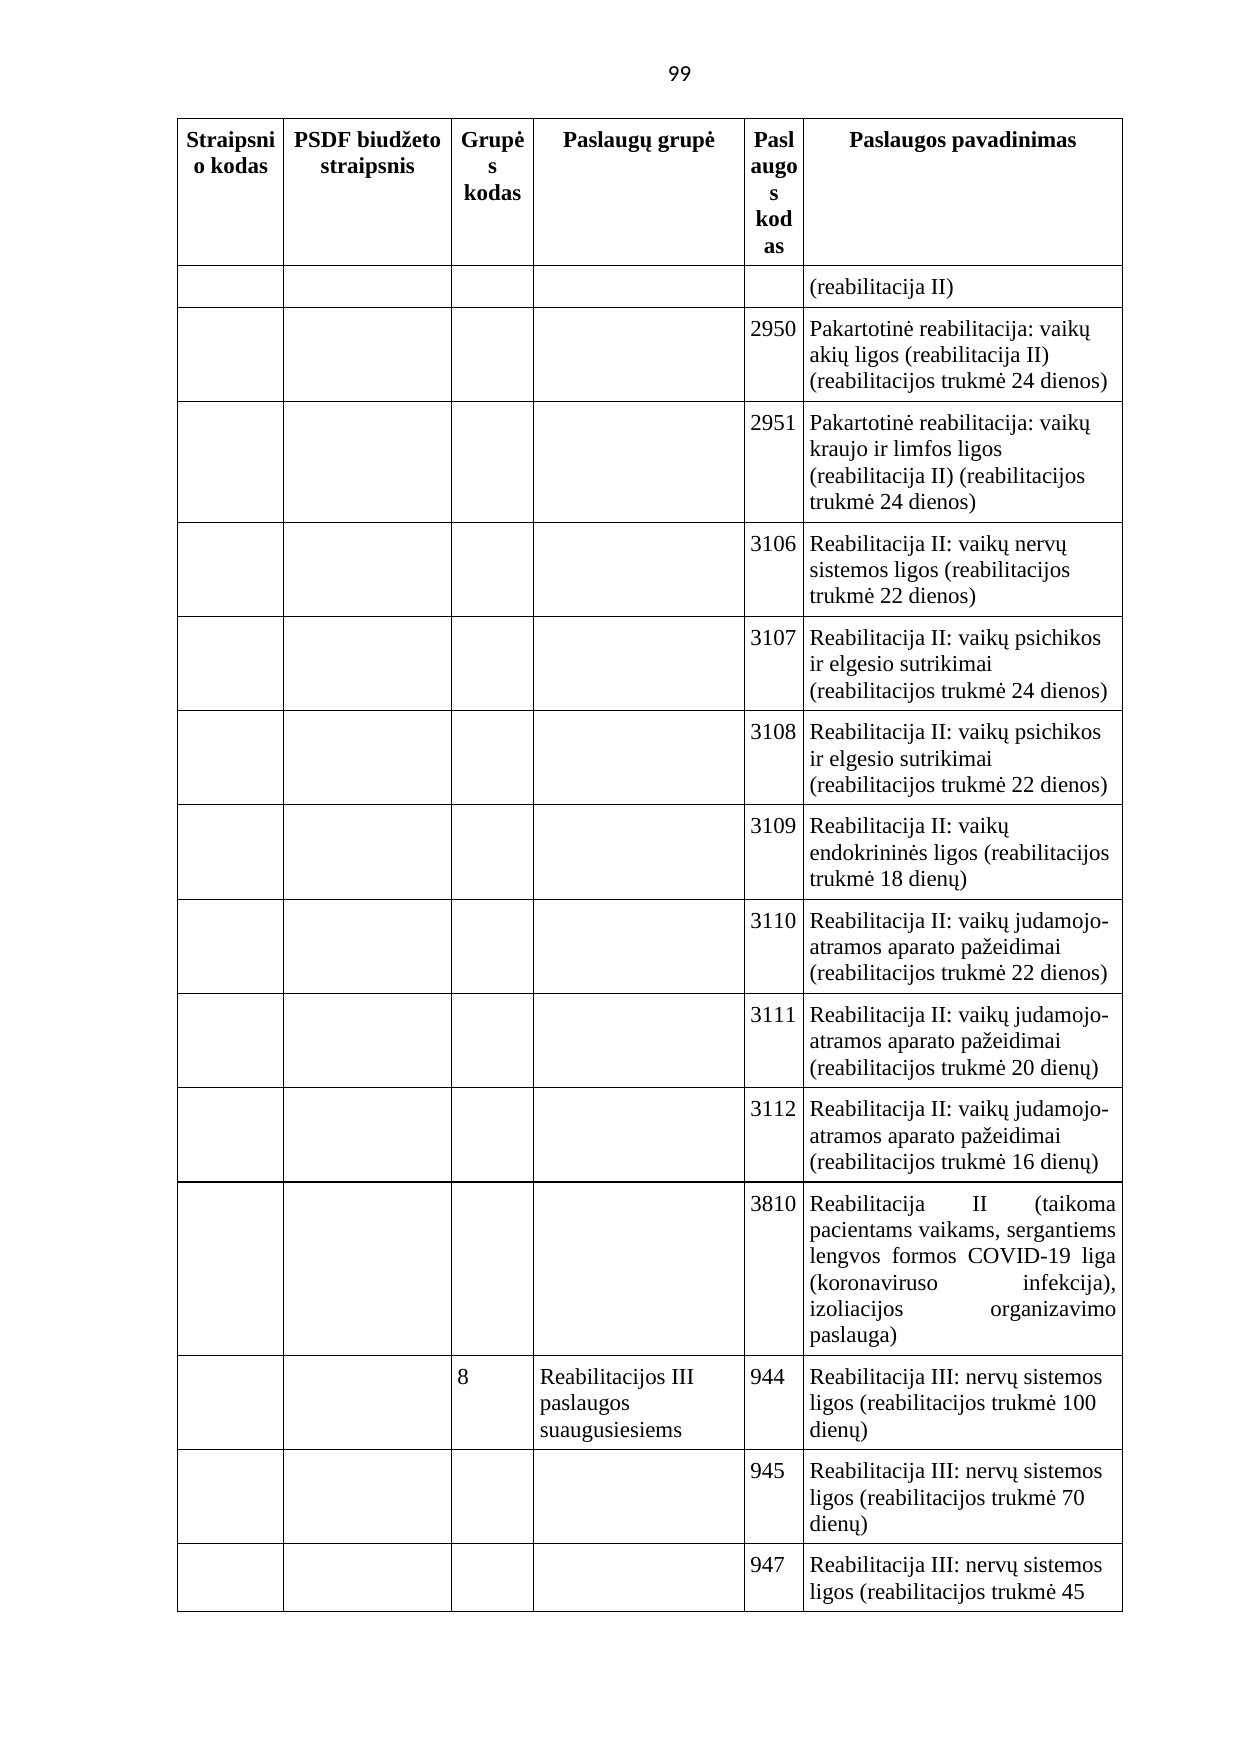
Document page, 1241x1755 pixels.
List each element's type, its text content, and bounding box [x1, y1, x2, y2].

table_cell [452, 805, 533, 899]
table_cell Reabilitacija III: nervų sistemos ligos (reabilitacijos trukmė 70 dienų) [804, 1450, 1122, 1543]
table_cell [534, 711, 744, 804]
table_header Paslaugos kodas [745, 119, 803, 265]
table_cell [284, 1183, 451, 1355]
table_cell [284, 994, 451, 1087]
table_header PSDF biudžeto straipsnis [284, 119, 451, 265]
table_cell 3109 [745, 805, 803, 899]
table_cell [178, 523, 283, 616]
table_cell [178, 805, 283, 899]
table_cell [284, 523, 451, 616]
table_cell [452, 617, 533, 710]
table_cell [452, 402, 533, 522]
table_cell [178, 900, 283, 993]
table_cell [534, 900, 744, 993]
table_cell [534, 1544, 744, 1611]
table_cell 3112 [745, 1088, 803, 1181]
table_cell [284, 1088, 451, 1181]
table_cell 8 [452, 1356, 533, 1449]
table_cell 3110 [745, 900, 803, 993]
table_cell [178, 402, 283, 522]
table_cell 944 [745, 1356, 803, 1449]
table_cell Reabilitacijos III paslaugos suaugusiesiems [534, 1356, 744, 1449]
table_cell Reabilitacija III: nervų sistemos ligos (reabilitacijos trukmė 45 [804, 1544, 1122, 1611]
table_cell Reabilitacija II: vaikų psichikos ir elgesio sutrikimai (reabilitacijos trukmė 22 dienos) [804, 711, 1122, 804]
table_cell Reabilitacija II: vaikų endokrininės ligos (reabilitacijos trukmė 18 dienų) [804, 805, 1122, 899]
table_header Grupės kodas [452, 119, 533, 265]
table_cell [452, 1183, 533, 1355]
table_cell [178, 1088, 283, 1181]
table_cell [452, 308, 533, 401]
table_cell 2951 [745, 402, 803, 522]
table_cell [534, 805, 744, 899]
table_cell Reabilitacija II: vaikų judamojo-atramos aparato pažeidimai (reabilitacijos trukmė 22 dienos) [804, 900, 1122, 993]
table_cell [534, 402, 744, 522]
table_cell Reabilitacija III: nervų sistemos ligos (reabilitacijos trukmė 100 dienų) [804, 1356, 1122, 1449]
table_cell [284, 1450, 451, 1543]
table_cell [284, 1544, 451, 1611]
table_cell Reabilitacija II: vaikų psichikos ir elgesio sutrikimai (reabilitacijos trukmė 24 dienos) [804, 617, 1122, 710]
table_cell 3810 [745, 1183, 803, 1355]
table_cell Reabilitacija II: vaikų nervų sistemos ligos (reabilitacijos trukmė 22 dienos) [804, 523, 1122, 616]
table_cell [452, 1544, 533, 1611]
table_cell [178, 1356, 283, 1449]
table_cell [534, 994, 744, 1087]
table_cell [284, 805, 451, 899]
table_cell [178, 617, 283, 710]
table_cell [452, 1088, 533, 1181]
table_cell [284, 402, 451, 522]
table_cell [284, 1356, 451, 1449]
table_cell (reabilitacija II) [804, 266, 1122, 307]
table_cell [534, 1183, 744, 1355]
table_cell [178, 308, 283, 401]
table_cell 3111 [745, 994, 803, 1087]
table_cell [452, 711, 533, 804]
table_cell [534, 617, 744, 710]
table_cell [534, 523, 744, 616]
table_cell [284, 308, 451, 401]
table_cell [284, 900, 451, 993]
table_cell [178, 266, 283, 307]
table_cell [452, 266, 533, 307]
table_cell 3106 [745, 523, 803, 616]
table_cell [284, 266, 451, 307]
table_cell Reabilitacija II: vaikų judamojo-atramos aparato pažeidimai (reabilitacijos trukmė 16 dienų) [804, 1088, 1122, 1181]
table_cell [178, 1544, 283, 1611]
table_header Paslaugų grupė [534, 119, 744, 265]
table_cell [178, 711, 283, 804]
table_cell [534, 1450, 744, 1543]
table_cell 2950 [745, 308, 803, 401]
table_cell [284, 711, 451, 804]
table_cell 947 [745, 1544, 803, 1611]
table_cell [534, 266, 744, 307]
table_cell [452, 1450, 533, 1543]
table_cell [452, 900, 533, 993]
table_cell Reabilitacija II: vaikų judamojo-atramos aparato pažeidimai (reabilitacijos trukmė 20 dienų) [804, 994, 1122, 1087]
table_header Paslaugos pavadinimas [804, 119, 1122, 265]
table_cell 945 [745, 1450, 803, 1543]
table_cell Pakartotinė reabilitacija: vaikų akių ligos (reabilitacija II) (reabilitacijos trukmė 24 dienos) [804, 308, 1122, 401]
table_cell [452, 994, 533, 1087]
table_cell Pakartotinė reabilitacija: vaikų kraujo ir limfos ligos (reabilitacija II) (reabilitacijos trukmė 24 dienos) [804, 402, 1122, 522]
table_cell [452, 523, 533, 616]
table_cell [534, 308, 744, 401]
table_cell [178, 994, 283, 1087]
table_cell Reabilitacija II (taikoma pacientams vaikams, sergantiems lengvos formos COVID-19 liga (koronaviruso infekcija), izoliacijos organizavimo paslauga) [804, 1183, 1122, 1355]
table_cell [284, 617, 451, 710]
table_cell [745, 266, 803, 307]
table_cell [534, 1088, 744, 1181]
table_cell 3107 [745, 617, 803, 710]
table_cell 3108 [745, 711, 803, 804]
table_cell [178, 1450, 283, 1543]
table_cell [178, 1183, 283, 1355]
table_header Straipsnio kodas [178, 119, 283, 265]
